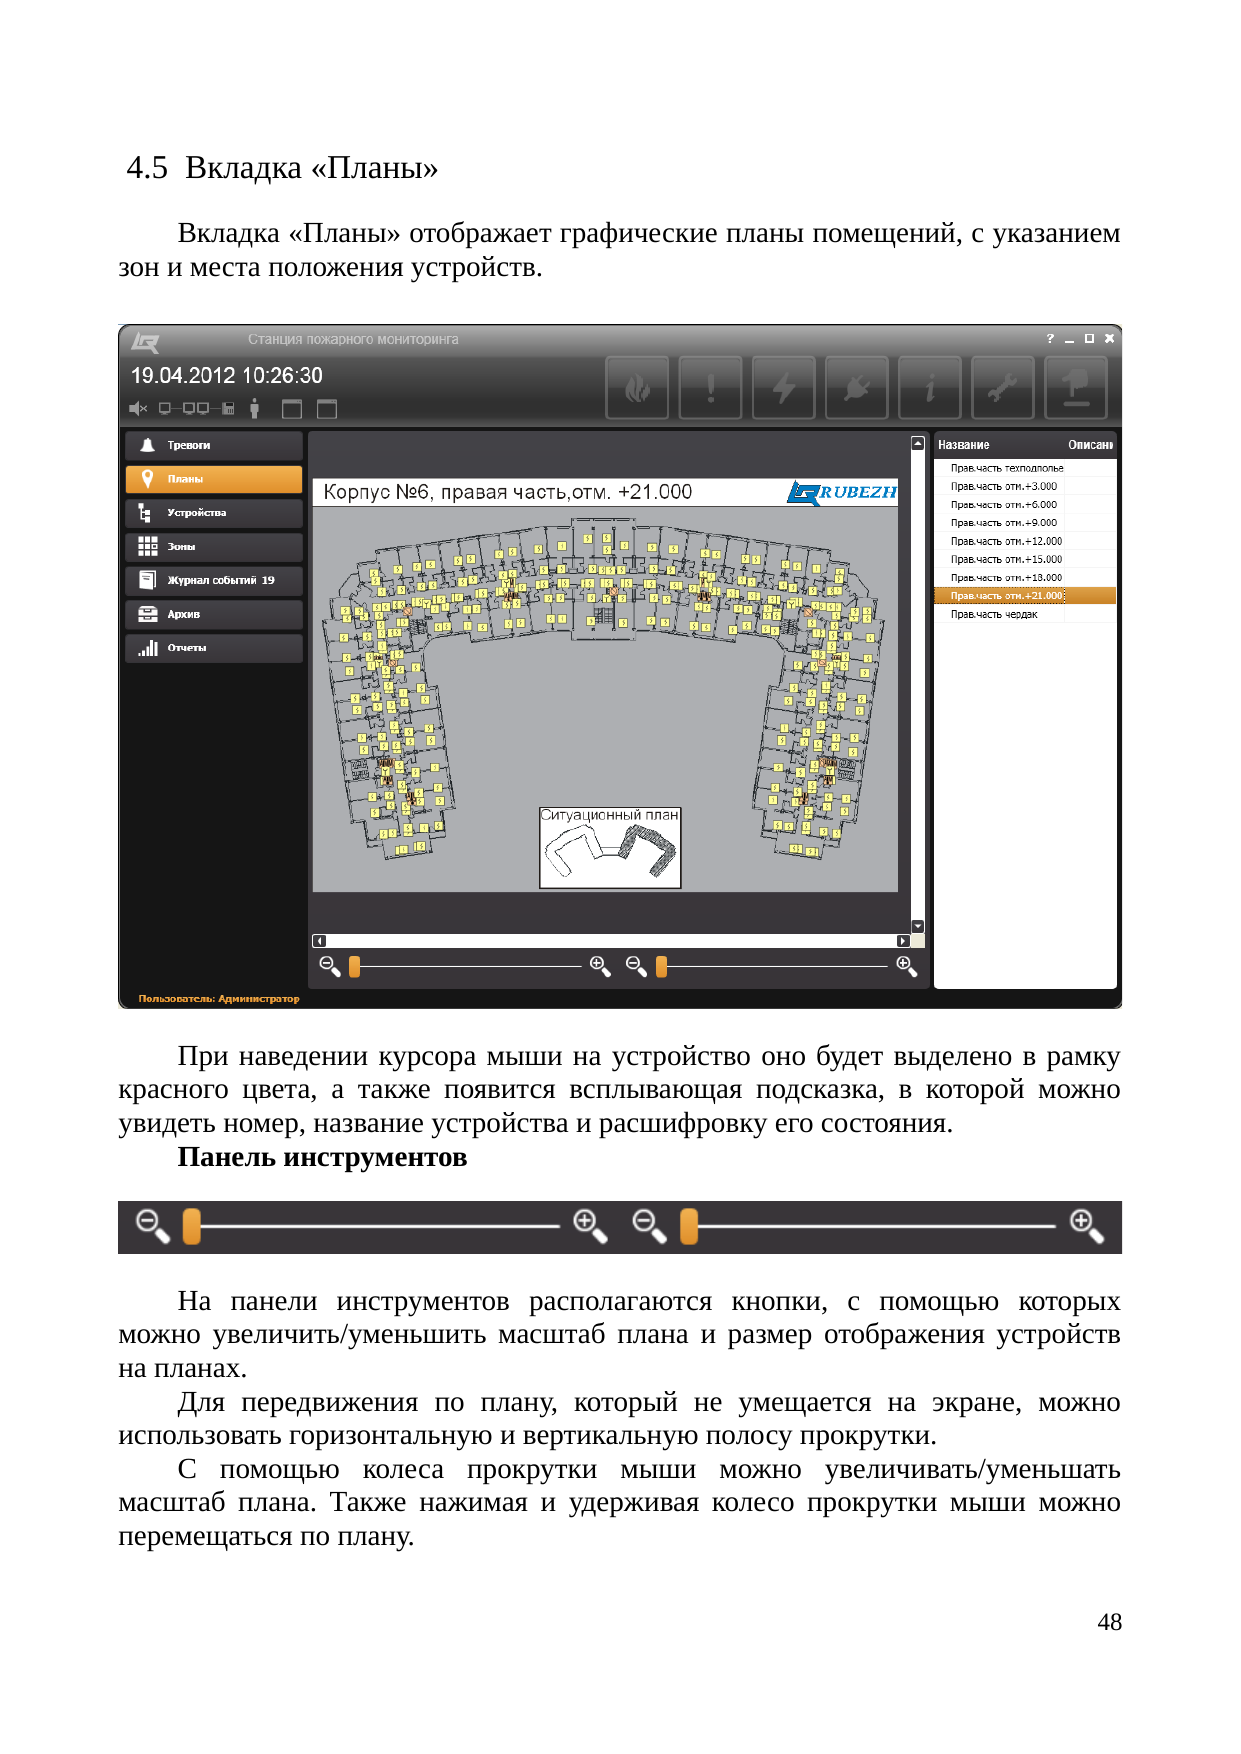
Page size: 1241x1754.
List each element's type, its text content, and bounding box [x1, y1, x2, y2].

text Вкладка «Планы» отображает графические планы помещений, с указанием зон и места положения устройств. [118, 215, 1122, 282]
text Для передвижения по плану, который не умещается на экране, можно использовать горизонтальную и вертикальную полосу прокрутки. [118, 1384, 1122, 1451]
text [118, 1172, 1122, 1201]
picture [118, 1201, 1123, 1254]
picture [118, 324, 1123, 1009]
text При наведении курсора мыши на устройство оно будет выделено в рамку красного цвета, а также появится всплывающая подсказка, в которой можно увидеть номер, название устройства и расшифровку его состояния. [118, 1009, 1122, 1139]
text На панели инструментов располагаются кнопки, с помощью которых можно увеличить/уменьшить масштаб плана и размер отображения устройств на планах. [118, 1254, 1122, 1384]
text С помощью колеса прокрутки мыши можно увеличивать/уменьшать масштаб плана. Также нажимая и удерживая колесо прокрутки мыши можно перемещаться по плану. [118, 1451, 1122, 1551]
text [118, 282, 1122, 324]
text Панель инструментов [118, 1139, 1122, 1172]
subtitle Вкладка «Планы» [118, 148, 1122, 186]
